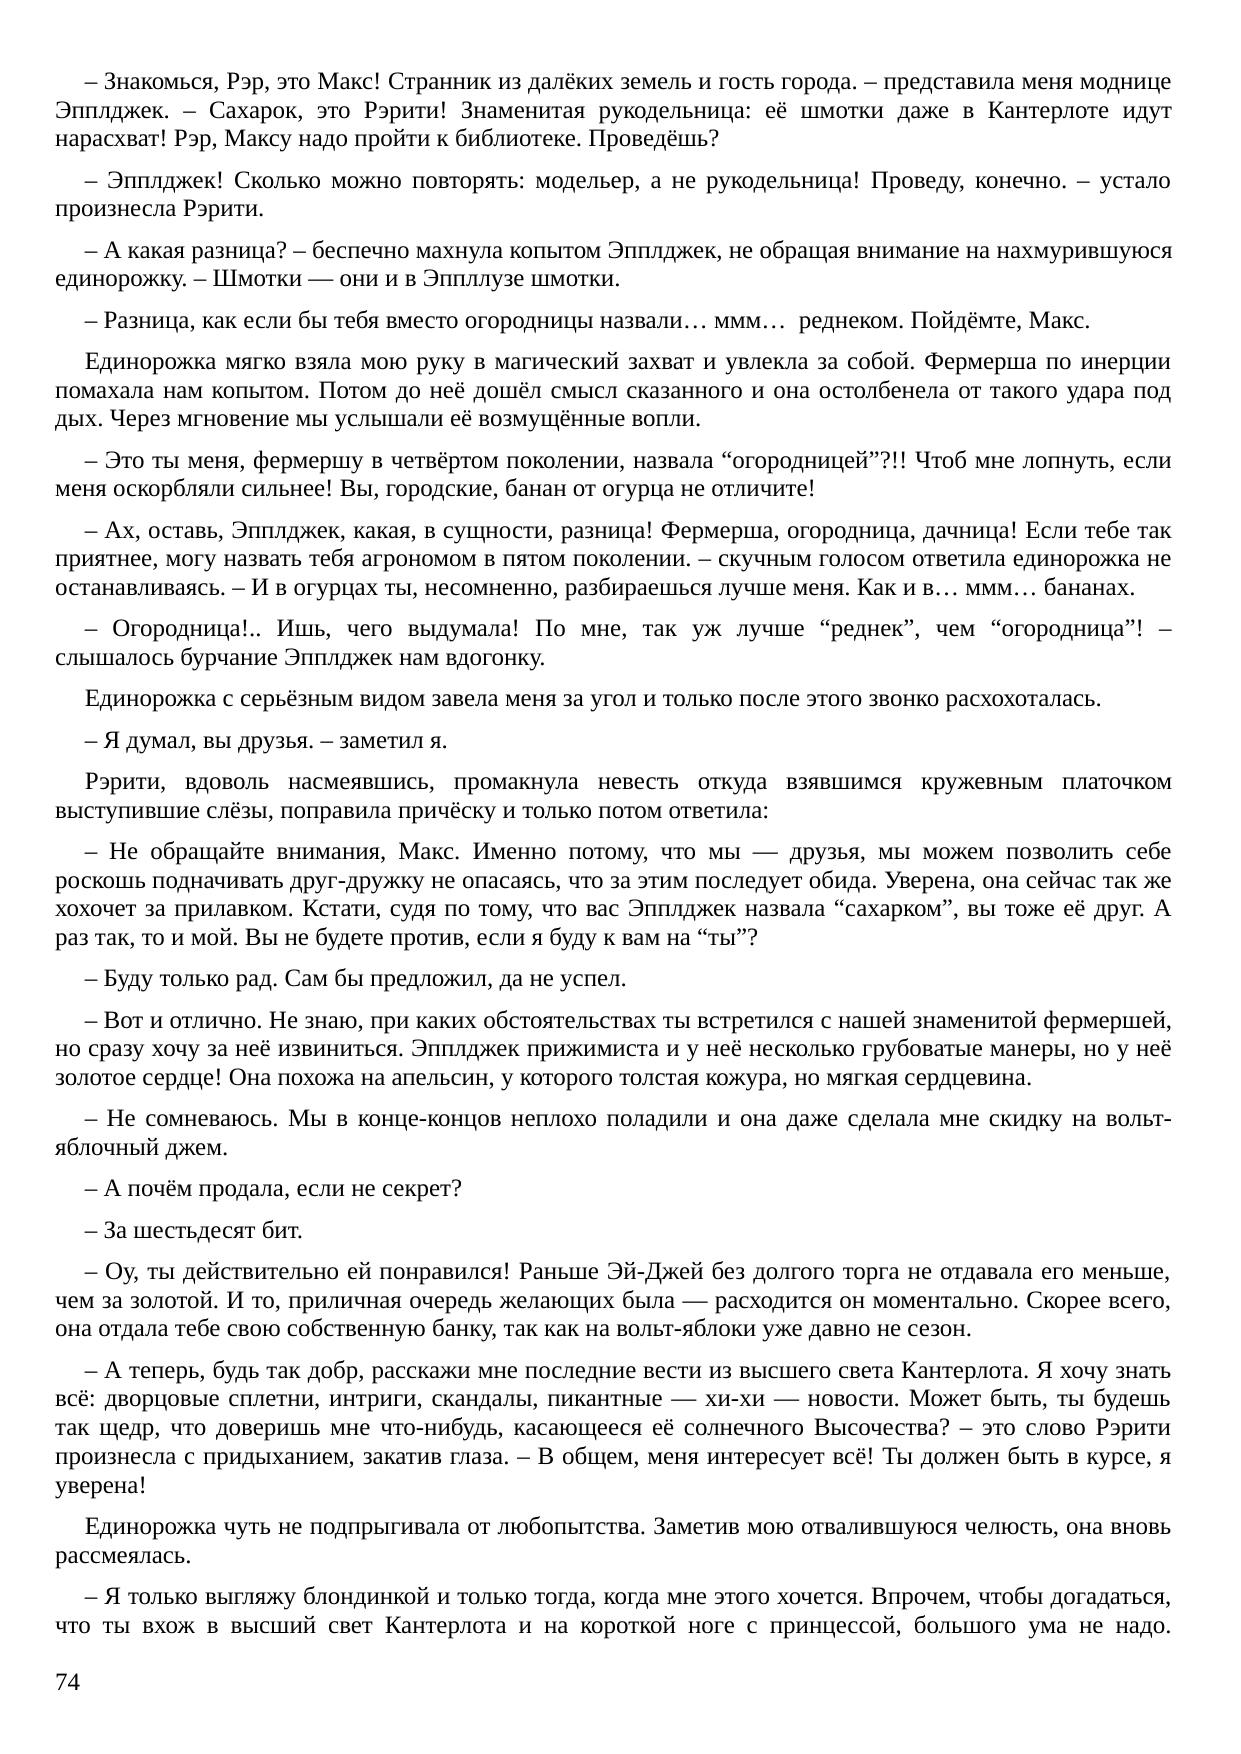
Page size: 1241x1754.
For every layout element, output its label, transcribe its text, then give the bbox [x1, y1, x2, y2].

text – А какая разница? – беспечно махнула копытом Эпплджек, не обращая внимание на нахмурившуюся единорожку. – Шмотки — они и в Эппллузе шмотки. [55, 235, 1173, 292]
text – Я только выгляжу блондинкой и только тогда, когда мне этого хочется. Впрочем, чтобы догадаться, что ты вхож в высший свет Кантерлота и на короткой ноге с принцессой, большого ума не надо. [55, 1581, 1173, 1638]
text – Не сомневаюсь. Мы в конце-концов неплохо поладили и она даже сделала мне скидку на вольт-яблочный джем. [55, 1103, 1173, 1161]
text – Не обращайте внимания, Макс. Именно потому, что мы — друзья, мы можем позволить себе роскошь подначивать друг-дружку не опасаясь, что за этим последует обида. Уверена, она сейчас так же хохочет за прилавком. Кстати, судя по тому, что вас Эпплджек назвала “сахарком”, вы тоже её друг. А раз так, то и мой. Вы не будете против, если я буду к вам на “ты”? [55, 836, 1173, 951]
text Единорожка мягко взяла мою руку в магический захват и увлекла за собой. Фермерша по инерции помахала нам копытом. Потом до неё дошёл смысл сказанного и она остолбенела от такого удара под дых. Через мгновение мы услышали её возмущённые вопли. [55, 346, 1173, 432]
text – Эпплджек! Сколько можно повторять: модельер, а не рукодельница! Проведу, конечно. – устало произнесла Рэрити. [55, 165, 1173, 222]
text Единорожка с серьёзным видом завела меня за угол и только после этого звонко расхохоталась. [55, 683, 1173, 712]
text – Знакомься, Рэр, это Макс! Странник из далёких земель и гость города. – представила меня моднице Эпплджек. – Сахарок, это Рэрити! Знаменитая рукодельница: её шмотки даже в Кантерлоте идут нарасхват! Рэр, Максу надо пройти к библиотеке. Проведёшь? [55, 66, 1173, 152]
text – Буду только рад. Сам бы предложил, да не успел. [55, 963, 1173, 992]
text – Это ты меня, фермершу в четвёртом поколении, назвала “огородницей”?!! Чтоб мне лопнуть, если меня оскорбляли сильнее! Вы, городские, банан от огурца не отличите! [55, 445, 1173, 502]
text – Я думал, вы друзья. – заметил я. [55, 725, 1173, 753]
text – Огородница!.. Ишь, чего выдумала! По мне, так уж лучше “реднек”, чем “огородница”! – слышалось бурчание Эпплджек нам вдогонку. [55, 613, 1173, 671]
text – Разница, как если бы тебя вместо огородницы назвали… ммм… реднеком. Пойдёмте, Макс. [55, 305, 1173, 333]
text Рэрити, вдоволь насмеявшись, промакнула невесть откуда взявшимся кружевным платочком выступившие слёзы, поправила причёску и только потом ответила: [55, 766, 1173, 823]
text – Вот и отлично. Не знаю, при каких обстоятельствах ты встретился с нашей знаменитой фермершей, но сразу хочу за неё извиниться. Эпплджек прижимиста и у неё несколько грубоватые манеры, но у неё золотое сердце! Она похожа на апельсин, у которого толстая кожура, но мягкая сердцевина. [55, 1005, 1173, 1091]
text – Ах, оставь, Эпплджек, какая, в сущности, разница! Фермерша, огородница, дачница! Если тебе так приятнее, могу назвать тебя агрономом в пятом поколении. – скучным голосом ответила единорожка не останавливаясь. – И в огурцах ты, несомненно, разбираешься лучше меня. Как и в… ммм… бананах. [55, 515, 1173, 601]
text Единорожка чуть не подпрыгивала от любопытства. Заметив мою отвалившуюся челюсть, она вновь рассмеялась. [55, 1511, 1173, 1568]
text – А теперь, будь так добр, расскажи мне последние вести из высшего света Кантерлота. Я хочу знать всё: дворцовые сплетни, интриги, скандалы, пикантные — хи-хи — новости. Может быть, ты будешь так щедр, что доверишь мне что-нибудь, касающееся её солнечного Высочества? – это слово Рэрити произнесла с придыханием, закатив глаза. – В общем, меня интересует всё! Ты должен быть в курсе, я уверена! [55, 1355, 1173, 1498]
text – За шестьдесят бит. [55, 1215, 1173, 1243]
text – А почём продала, если не секрет? [55, 1173, 1173, 1202]
text – Оу, ты действительно ей понравился! Раньше Эй-Джей без долгого торга не отдавала его меньше, чем за золотой. И то, приличная очередь желающих была — расходится он моментально. Скорее всего, она отдала тебе свою собственную банку, так как на вольт-яблоки уже давно не сезон. [55, 1256, 1173, 1342]
